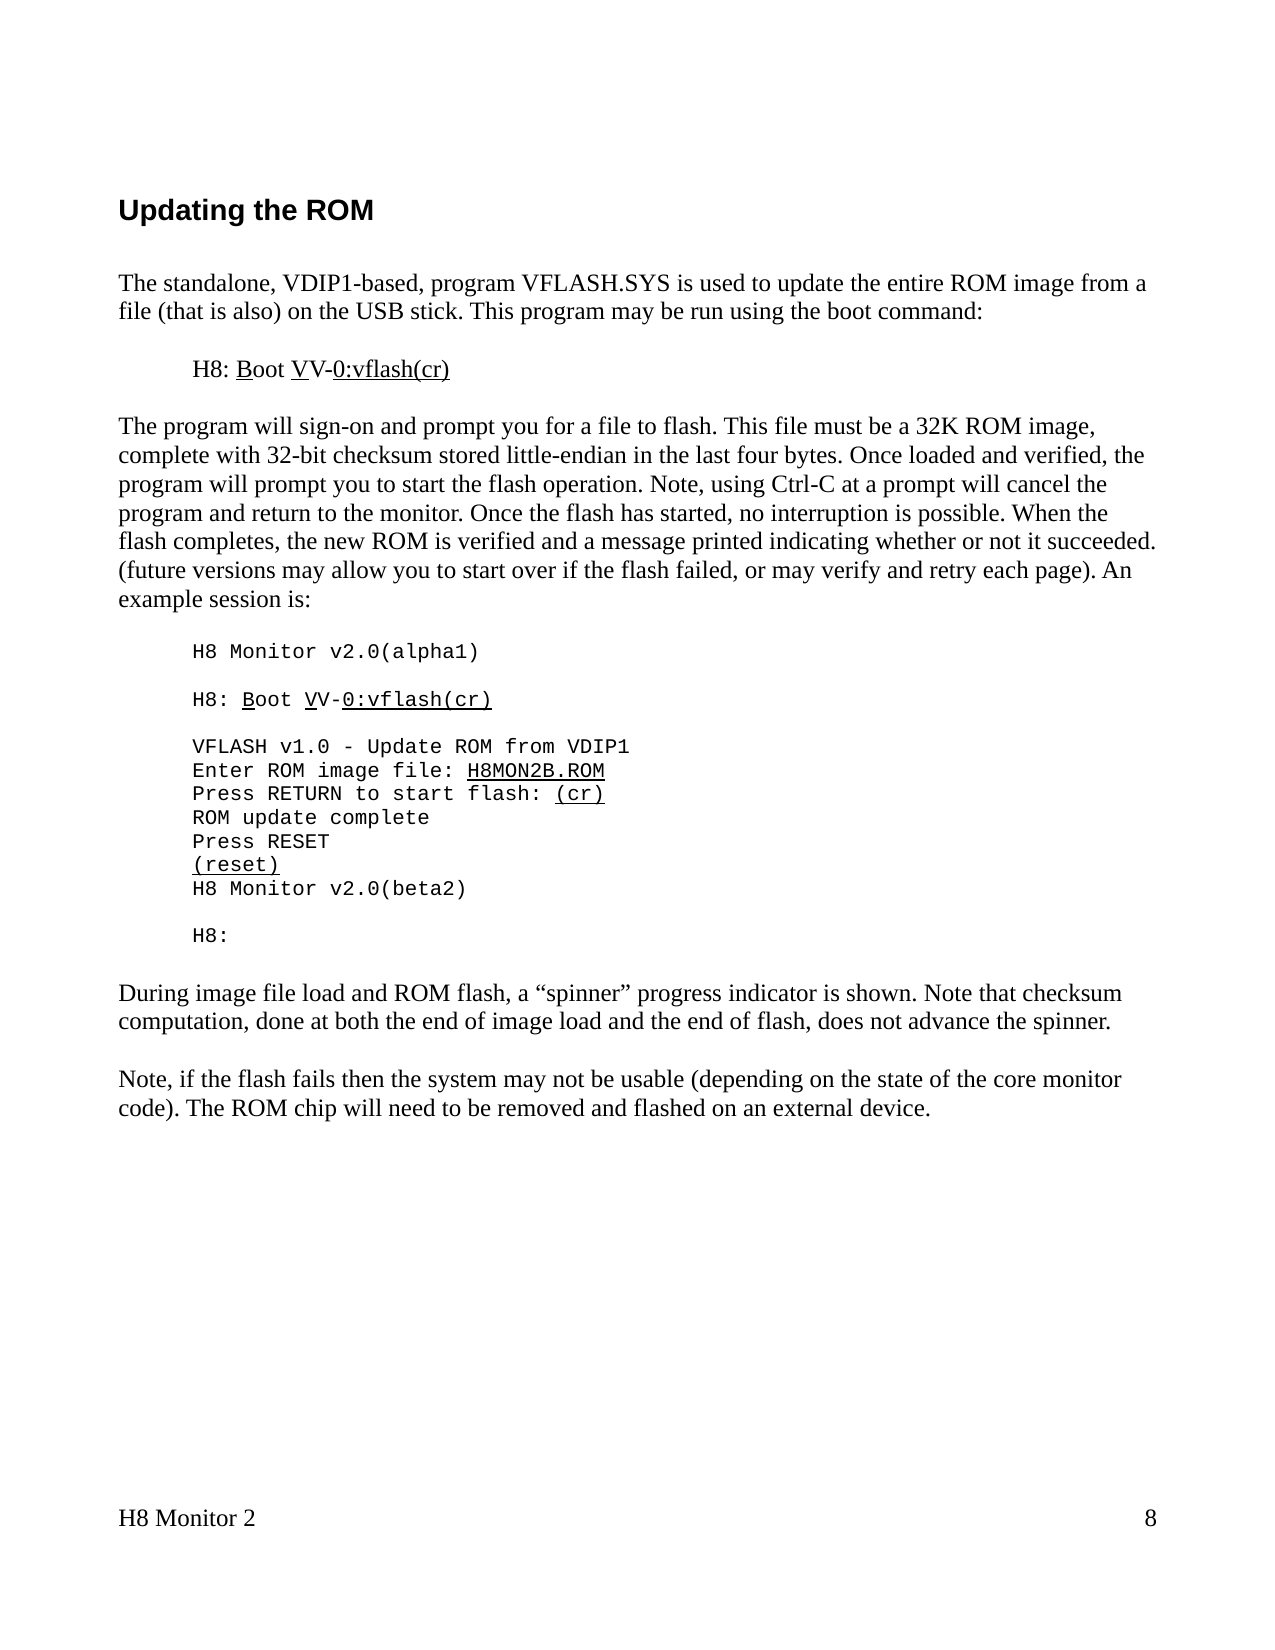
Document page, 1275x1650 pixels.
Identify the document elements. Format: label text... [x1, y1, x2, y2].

text VFLASH v1.0 - Update ROM from VDIP1 [192, 736, 1157, 760]
text The standalone, VDIP1-based, program VFLASH.SYS is used to update the entire ROM image from a file (that is also) on the USB stick. This program may be run using the boot command: [118, 268, 1157, 325]
text H8: [192, 925, 1157, 949]
text During image file load and ROM flash, a “spinner” progress indicator is shown. Note that checksum computation, done at both the end of image load and the end of flash, does not advance the spinner. [118, 978, 1157, 1035]
text Enter ROM image file: H8MON2B.ROM [192, 760, 1157, 783]
text H8: Boot VV-0:vflash(cr) [192, 354, 1157, 383]
text Note, if the flash fails then the system may not be usable (depending on the state of the core monitor code). The ROM chip will need to be removed and flashed on an external device. [118, 1064, 1157, 1121]
text Press RESET [192, 831, 1157, 854]
text Press RETURN to start flash: (cr) [192, 783, 1157, 807]
text H8: Boot VV-0:vflash(cr) [192, 689, 1157, 712]
subtitle Updating the ROM [118, 193, 1157, 226]
text ROM update complete [192, 807, 1157, 831]
text (reset) [192, 854, 1157, 878]
text H8 Monitor v2.0(beta2) [192, 878, 1157, 902]
text H8 Monitor v2.0(alpha1) [192, 641, 1157, 665]
text The program will sign-on and prompt you for a file to flash. This file must be a 32K ROM image, complete with 32-bit checksum stored little-endian in the last four bytes. Once loaded and verified, the program will prompt you to start the flash operation. Note, using Ctrl-C at a prompt will cancel the program and return to the monitor. Once the flash has started, no interruption is possible. When the flash completes, the new ROM is verified and a message printed indicating whether or not it succeeded. (future versions may allow you to start over if the flash failed, or may verify and retry each page). An example session is: [118, 411, 1157, 613]
